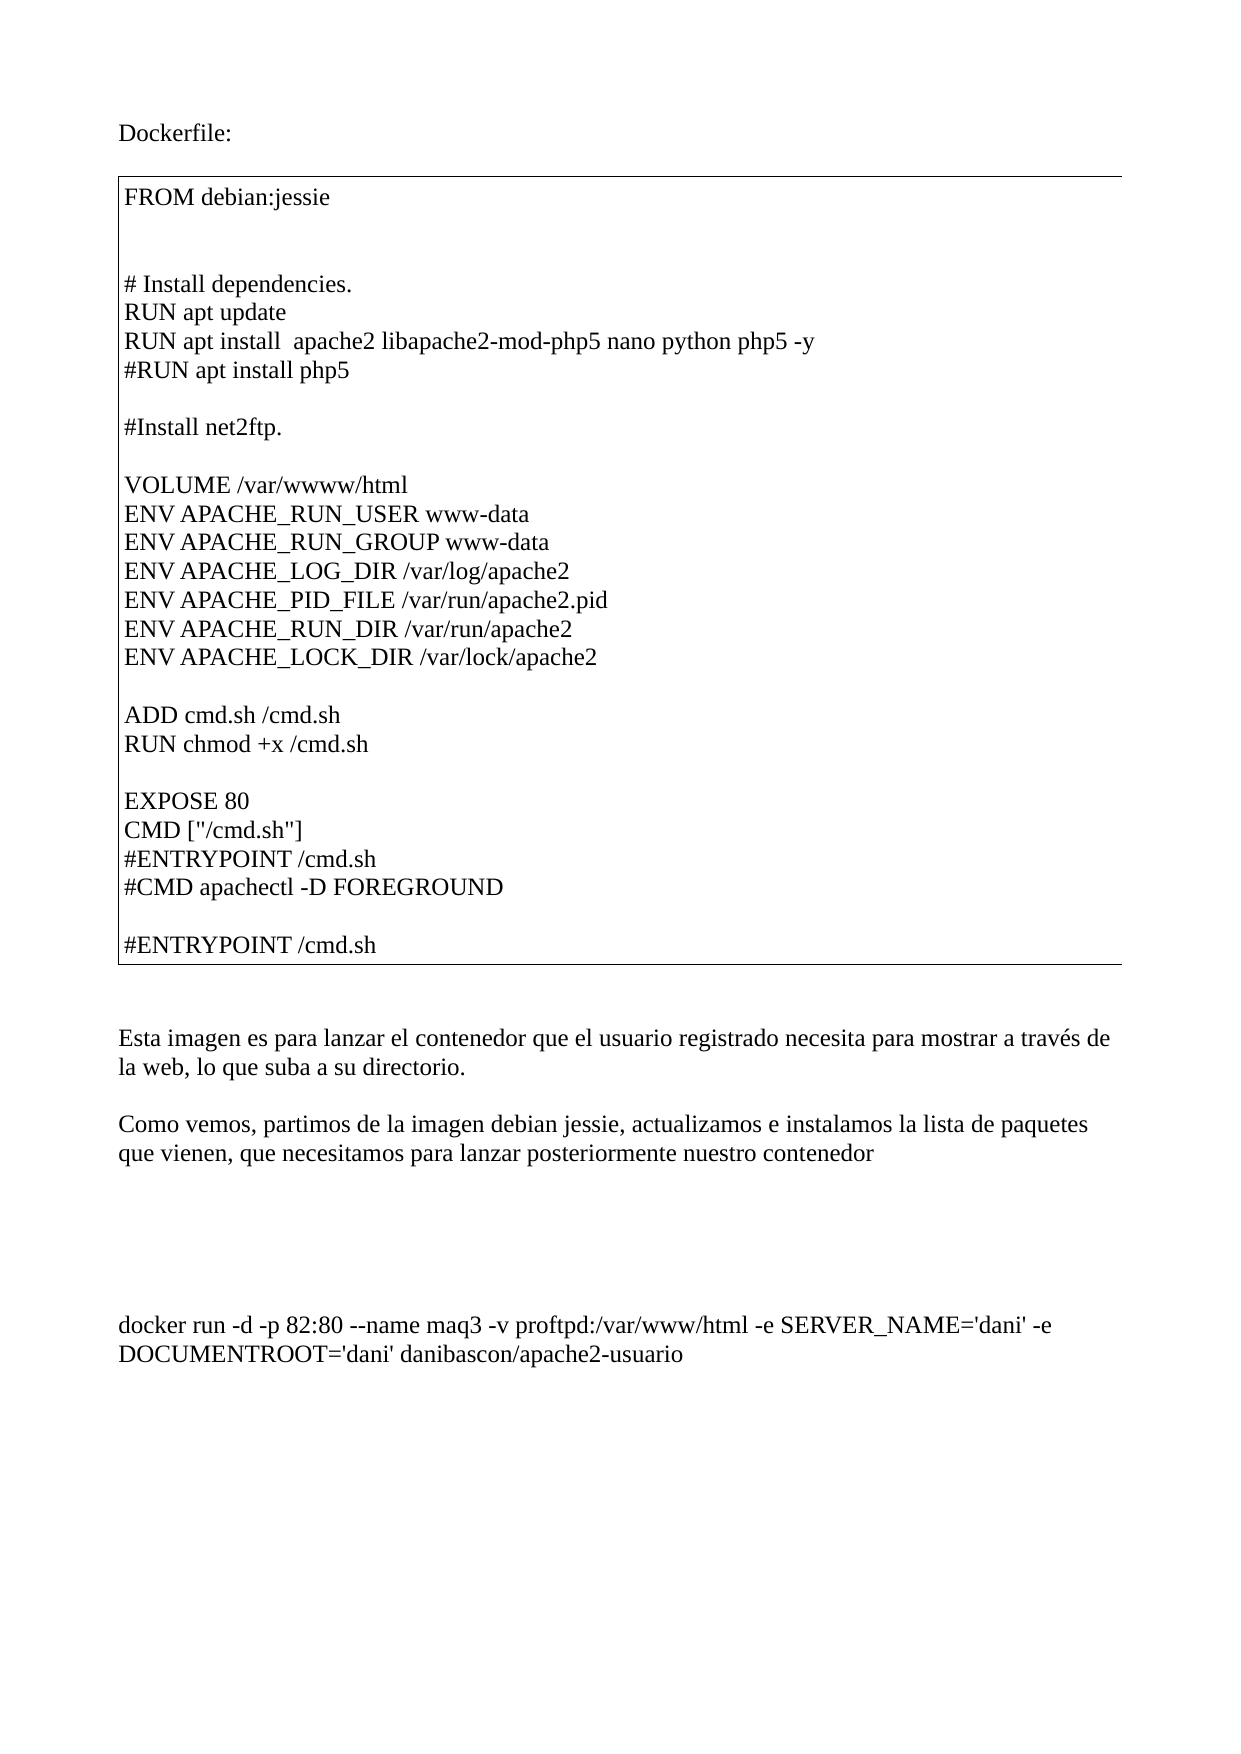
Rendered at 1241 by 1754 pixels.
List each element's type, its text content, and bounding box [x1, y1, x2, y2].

text Dockerfile: [118, 118, 1122, 147]
text docker run -d -p 82:80 --name maq3 -v proftpd:/var/www/html -e SERVER_NAME='dani' -e DOCUMENTROOT='dani' danibascon/apache2-usuario [118, 1310, 1122, 1368]
table_header FROM debian:jessie # Install dependencies. RUN apt update RUN apt install apache2 libapache2-mod-php5 nano python php5 -y #RUN apt install php5 #Install net2ftp. VOLUME /var/wwww/html ENV APACHE_RUN_USER www-data ENV APACHE_RUN_GROUP www-data ENV APACHE_LOG_DIR /var/log/apache2 ENV APACHE_PID_FILE /var/run/apache2.pid ENV APACHE_RUN_DIR /var/run/apache2 ENV APACHE_LOCK_DIR /var/lock/apache2 ADD cmd.sh /cmd.sh RUN chmod +x /cmd.sh EXPOSE 80 CMD ["/cmd.sh"] #ENTRYPOINT /cmd.sh #CMD apachectl -D FOREGROUND #ENTRYPOINT /cmd.sh [119, 177, 1122, 964]
text Esta imagen es para lanzar el contenedor que el usuario registrado necesita para mostrar a través de la web, lo que suba a su directorio. [118, 1023, 1122, 1080]
text Como vemos, partimos de la imagen debian jessie, actualizamos e instalamos la lista de paquetes que vienen, que necesitamos para lanzar posteriormente nuestro contenedor [118, 1109, 1122, 1167]
